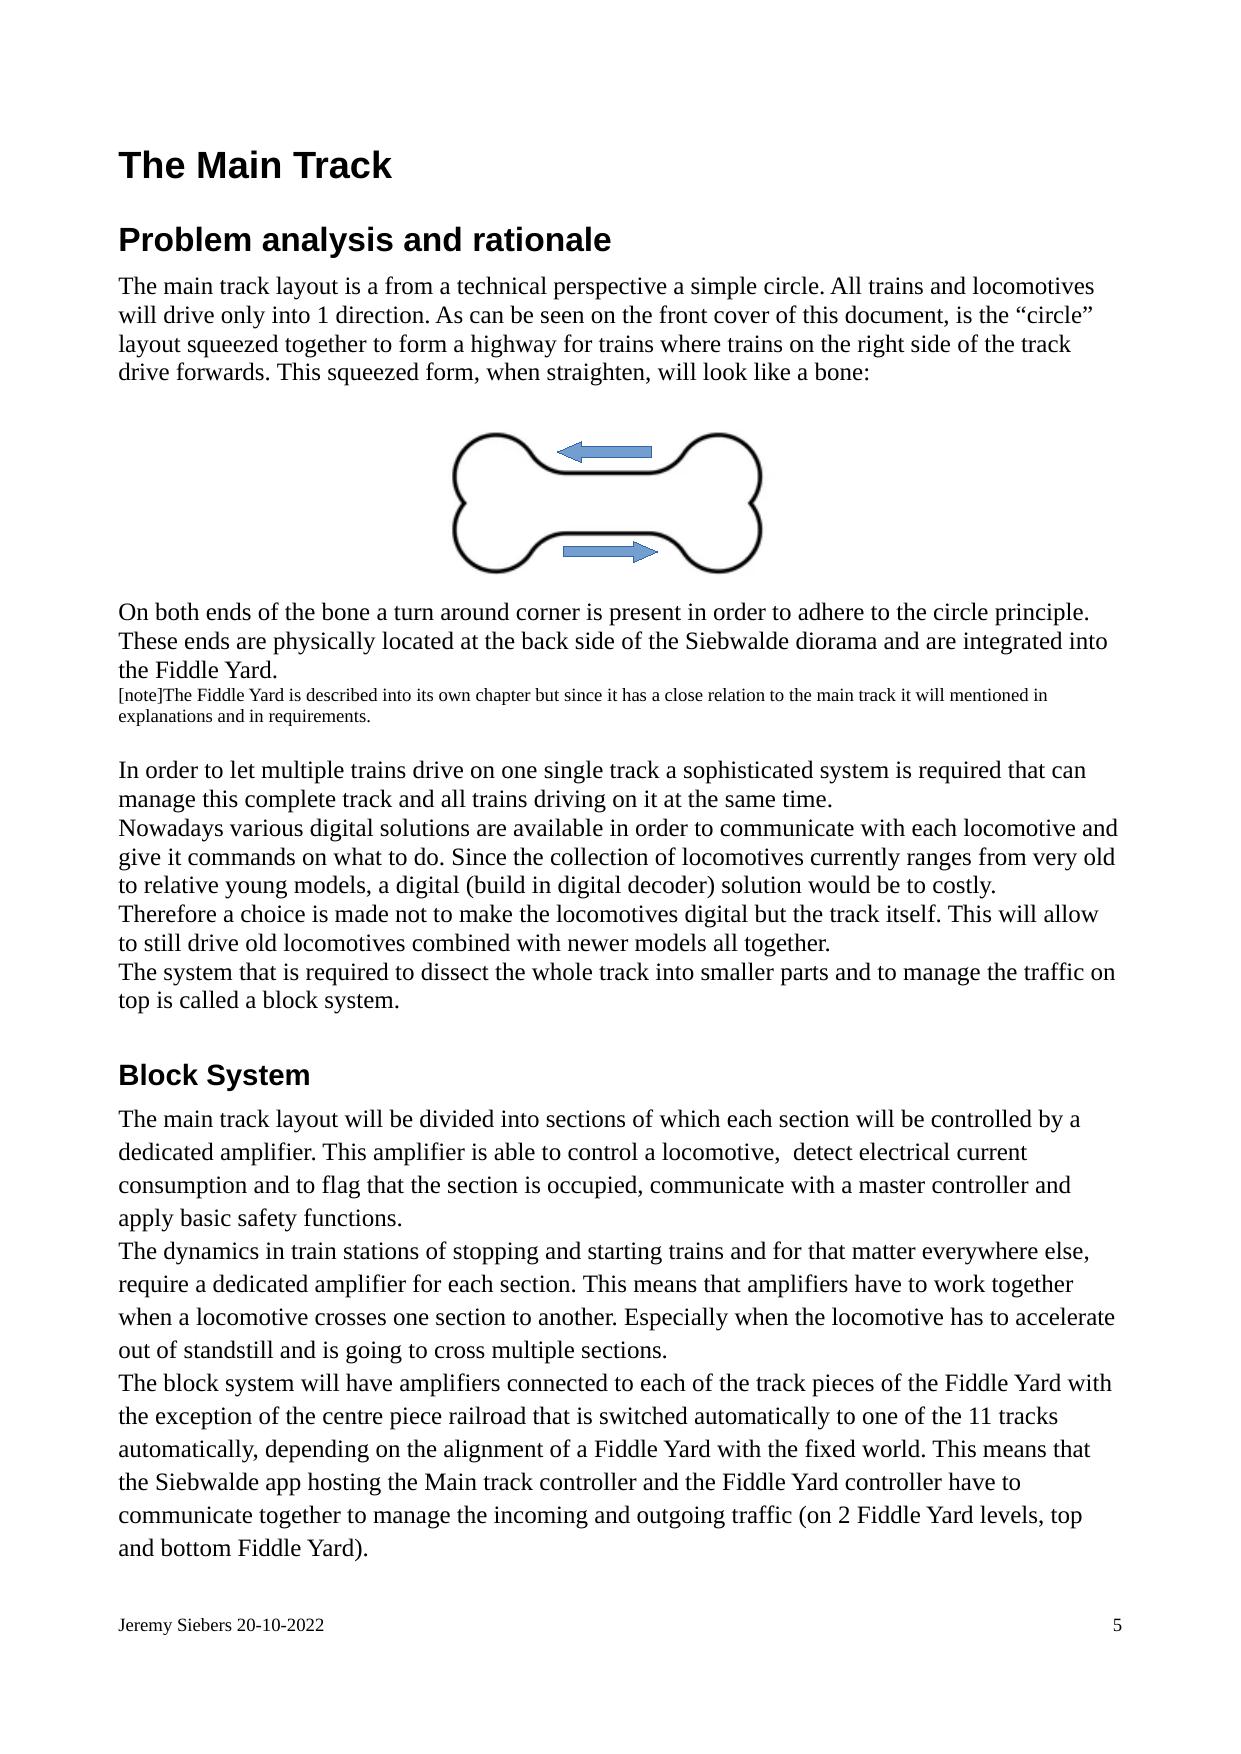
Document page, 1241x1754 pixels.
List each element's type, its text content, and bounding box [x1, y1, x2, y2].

text The system that is required to dissect the whole track into smaller parts and to manage the traffic on top is called a block system. [118, 957, 1122, 1014]
text In order to let multiple trains drive on one single track a sophisticated system is required that can manage this complete track and all trains driving on it at the same time. [118, 756, 1122, 813]
text The main track layout will be divided into sections of which each section will be controlled by a dedicated amplifier. This amplifier is able to control a locomotive, detect electrical current consumption and to flag that the section is occupied, communicate with a master controller and apply basic safety functions. The dynamics in train stations of stopping and starting trains and for that matter everywhere else, require a dedicated amplifier for each section. This means that amplifiers have to work together when a locomotive crosses one section to another. Especially when the locomotive has to accelerate out of standstill and is going to cross multiple sections. The block system will have amplifiers connected to each of the track pieces of the Fiddle Yard with the exception of the centre piece railroad that is switched automatically to one of the 11 tracks automatically, depending on the alignment of a Fiddle Yard with the fixed world. This means that the Siebwalde app hosting the Main track controller and the Fiddle Yard controller have to communicate together to manage the incoming and outgoing traffic (on 2 Fiddle Yard levels, top and bottom Fiddle Yard). [118, 1104, 1122, 1562]
text Nowadays various digital solutions are available in order to communicate with each locomotive and give it commands on what to do. Since the collection of locomotives currently ranges from very old to relative young models, a digital (build in digital decoder) solution would be to costly. [118, 813, 1122, 899]
text These ends are physically located at the back side of the Siebwalde diorama and are integrated into the Fiddle Yard. [118, 626, 1122, 684]
subtitle Problem analysis and rationale [118, 220, 1122, 259]
text [note]The Fiddle Yard is described into its own chapter but since it has a close relation to the main track it will mentioned in explanations and in requirements. [118, 684, 1122, 727]
subtitle The Main Track [118, 143, 1122, 187]
picture [404, 421, 811, 598]
subtitle Block System [118, 1058, 1122, 1091]
text Therefore a choice is made not to make the locomotives digital but the track itself. This will allow to still drive old locomotives combined with newer models all together. [118, 899, 1122, 957]
text The main track layout is a from a technical perspective a simple circle. All trains and locomotives will drive only into 1 direction. As can be seen on the front cover of this document, is the “circle” layout squeezed together to form a highway for trains where trains on the right side of the track drive forwards. This squeezed form, when straighten, will look like a bone: [118, 271, 1122, 415]
text On both ends of the bone a turn around corner is present in order to adhere to the circle principle. [118, 415, 1122, 626]
